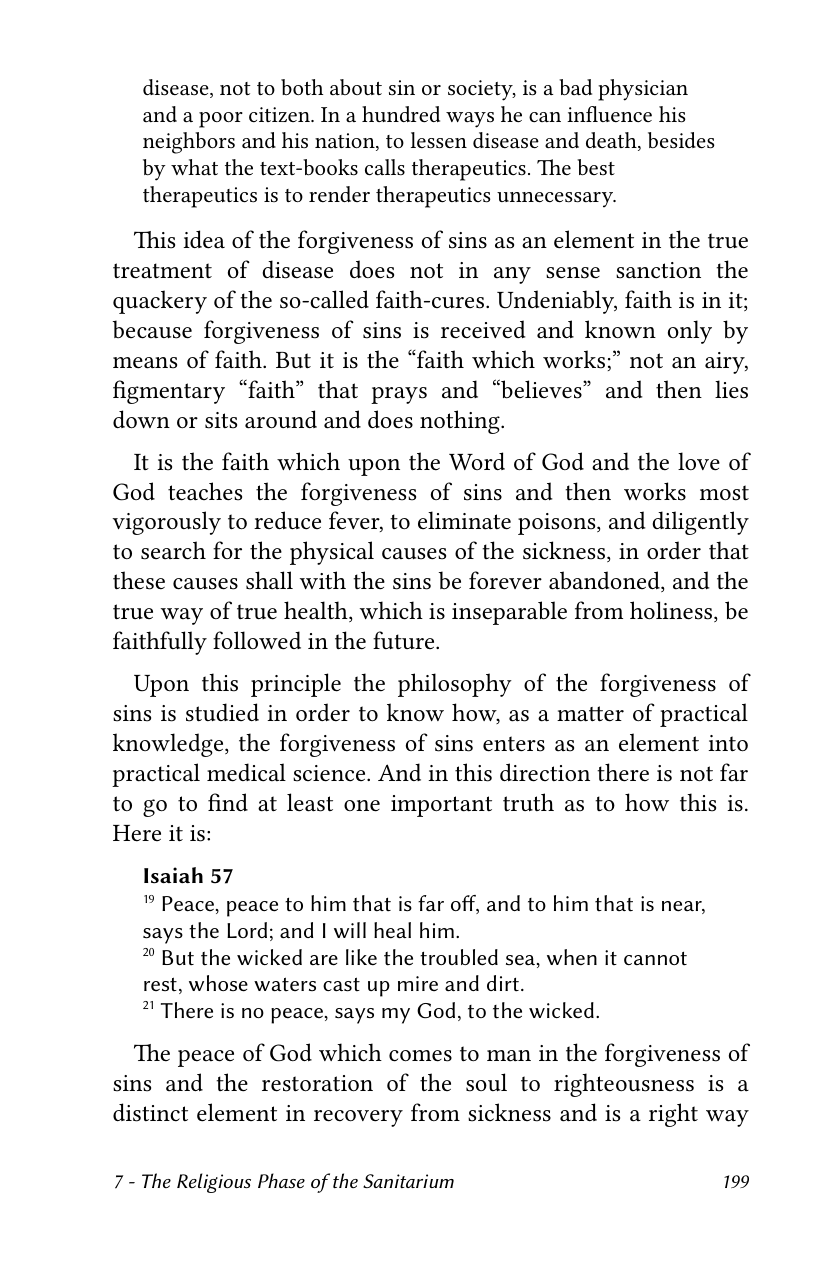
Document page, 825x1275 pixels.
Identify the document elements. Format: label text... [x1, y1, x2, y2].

text Isaiah 57 [142, 863, 750, 889]
text This idea of the forgiveness of sins as an element in the true treatment of disease does not in any sense sanction the quackery of the so-called faith-cures. Undeniably, faith is in it; because forgiveness of sins is received and known only by means of faith. But it is the “faith which works;” not an airy, figmentary “faith” that prays and “believes” and then lies down or sits around and does nothing. [112, 226, 750, 434]
text 19 Peace, peace to him that is far off, and to him that is near, says the Lord; and I will heal him. [142, 891, 720, 944]
text 20 But the wicked are like the troubled sea, when it cannot rest, whose waters cast up mire and dirt. [142, 944, 720, 997]
text 21 There is no peace, says my God, to the wicked. [142, 998, 720, 1024]
text Upon this principle the philosophy of the forgiveness of sins is studied in order to know how, as a matter of practical knowledge, the forgiveness of sins enters as an element into practical medical science. And in this direction there is not far to go to find at least one important truth as to how this is. Here it is: [112, 669, 750, 847]
text disease, not to both about sin or society, is a bad physician and a poor citizen. In a hundred ways he can influence his neighbors and his nation, to lessen disease and death, besides by what the text-books calls therapeutics. The best therapeutics is to render therapeutics unnecessary. [142, 75, 720, 208]
text It is the faith which upon the Word of God and the love of God teaches the forgiveness of sins and then works most vigorously to reduce fever, to eliminate poisons, and diligently to search for the physical causes of the sickness, in order that these causes shall with the sins be forever abandoned, and the true way of true health, which is inseparable from holiness, be faithfully followed in the future. [112, 448, 750, 656]
text The peace of God which comes to man in the forgiveness of sins and the restoration of the soul to righteousness is a distinct element in recovery from sickness and is a right way [112, 1039, 750, 1128]
